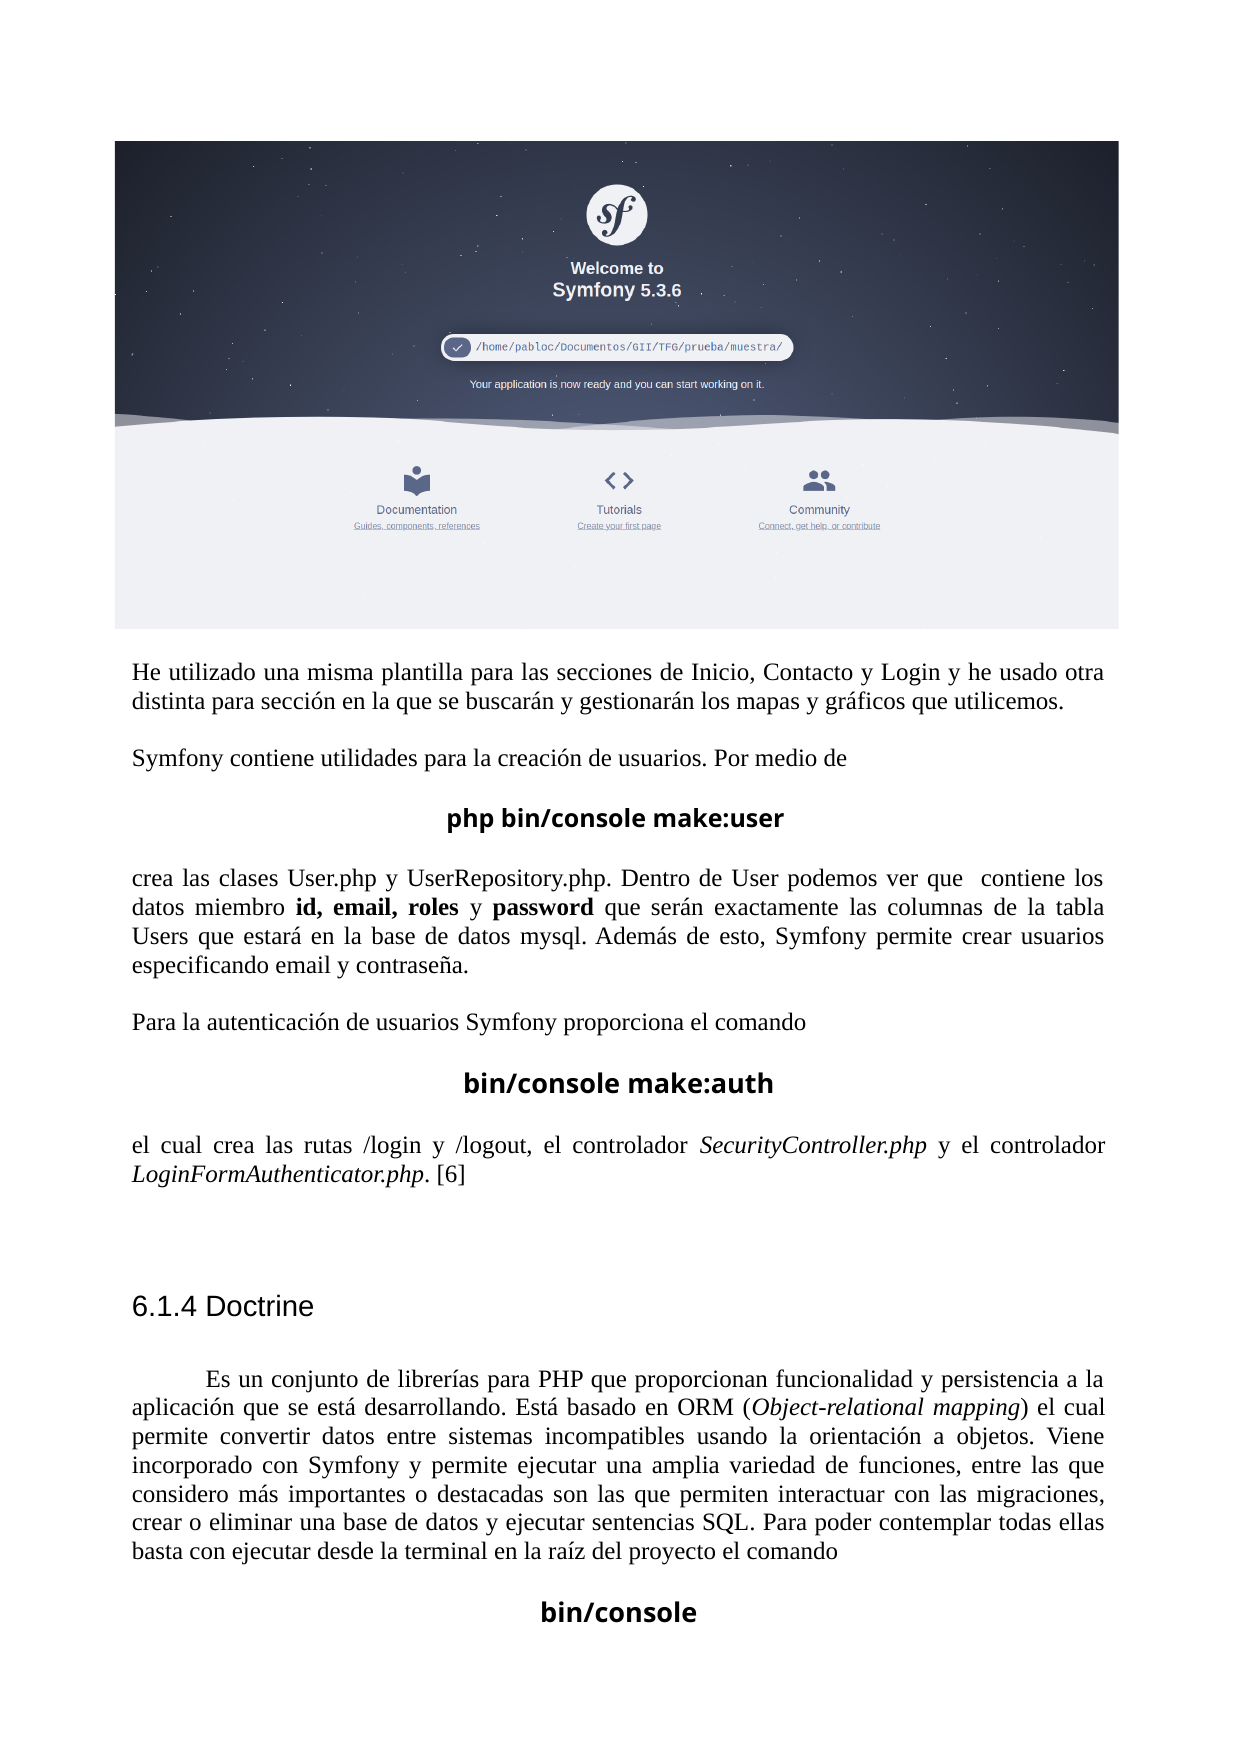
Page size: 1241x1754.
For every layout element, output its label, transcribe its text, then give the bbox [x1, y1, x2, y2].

text crea las clases User.php y UserRepository.php. Dentro de User podemos ver que contiene los datos miembro id, email, roles y password que serán exactamente las columnas de la tabla Users que estará en la base de datos mysql. Además de esto, Symfony permite crear usuarios especificando email y contraseña. [132, 863, 1106, 978]
text bin/console make:auth [132, 1065, 1106, 1102]
text He utilizado una misma plantilla para las secciones de Inicio, Contacto y Login y he usado otra distinta para sección en la que se buscarán y gestionarán los mapas y gráficos que utilicemos. [132, 657, 1106, 714]
text Es un conjunto de librerías para PHP que proporcionan funcionalidad y persistencia a la aplicación que se está desarrollando. Está basado en ORM (Object-relational mapping) el cual permite convertir datos entre sistemas incompatibles usando la orientación a objetos. Viene incorporado con Symfony y permite ejecutar una amplia variedad de funciones, entre las que considero más importantes o destacadas son las que permiten interactuar con las migraciones, crear o eliminar una base de datos y ejecutar sentencias SQL. Para poder contemplar todas ellas basta con ejecutar desde la terminal en la raíz del proyecto el comando [132, 1364, 1106, 1565]
text bin/console [132, 1594, 1106, 1631]
text Para la autenticación de usuarios Symfony proporciona el comando [132, 1007, 1106, 1036]
text Symfony contiene utilidades para la creación de usuarios. Por medio de [132, 743, 1106, 772]
text el cual crea las rutas /login y /logout, el controlador SecurityController.php y el controlador LoginFormAuthenticator.php. [6] [132, 1130, 1106, 1188]
subtitle 6.1.4 Doctrine [132, 1289, 1106, 1322]
picture [114, 141, 1119, 629]
text php bin/console make:user [132, 801, 1106, 835]
